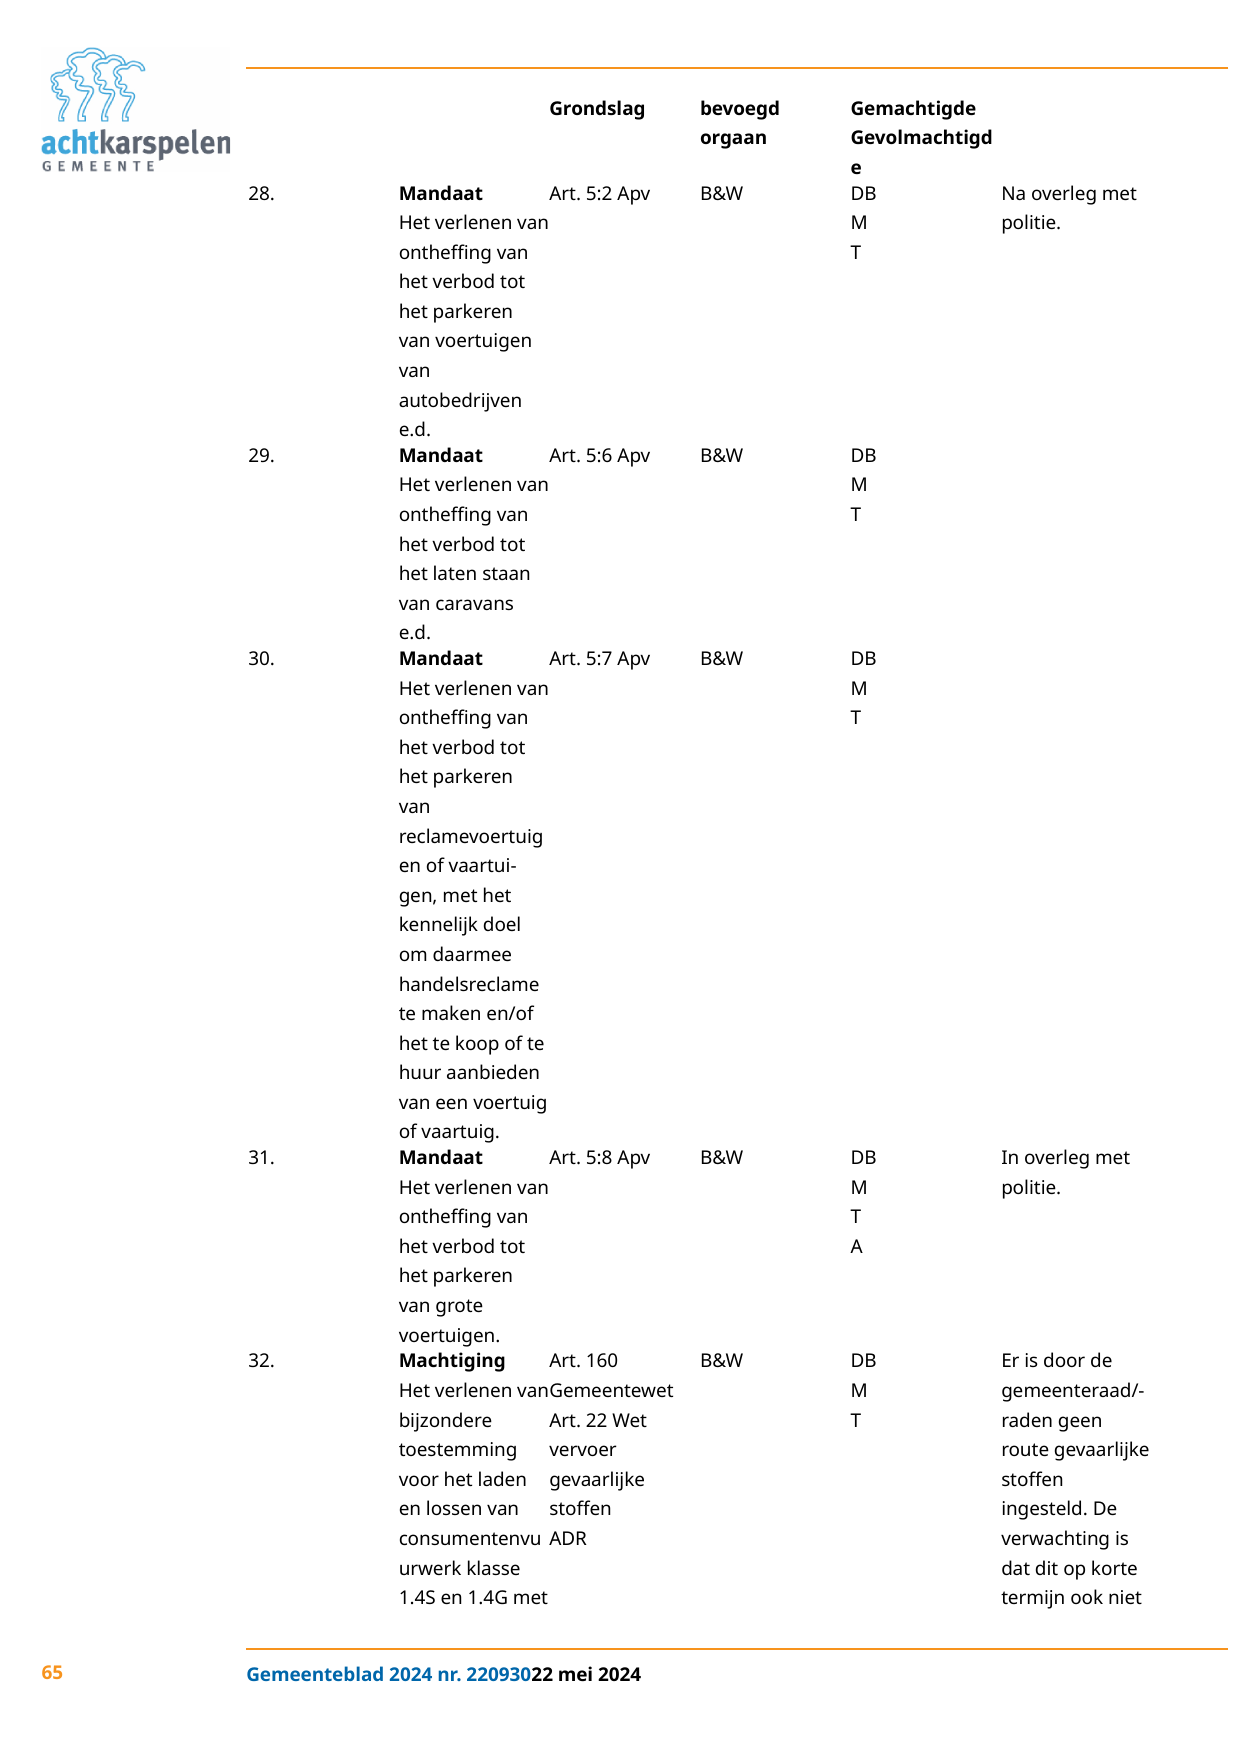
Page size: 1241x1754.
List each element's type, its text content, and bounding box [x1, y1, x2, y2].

table_cell DB M T A [850, 1144, 1001, 1348]
table_cell [1001, 442, 1152, 645]
table_cell B&W [700, 1348, 850, 1610]
picture [41, 47, 231, 172]
table_cell Art. 5:2 Apv [549, 180, 700, 442]
table_cell Er is door de gemeenteraad/-raden geen route gevaarlijke stoffen ingesteld. De verwachting is dat dit op korte termijn ook niet [1001, 1348, 1152, 1610]
table_cell DB M T [850, 645, 1001, 1144]
table_cell [1001, 95, 1152, 180]
table_cell [1001, 645, 1152, 1144]
table_cell Mandaat Het verlenen van ontheffing van het ver­bod tot het parkeren van reclamevoertuigen of vaartui­gen, met het kennelijk doel om daarmee handelsreclame te maken en/of het te koop of te huur aanbieden van een voertuig of vaartuig. [399, 645, 549, 1144]
table_cell 31. [248, 1144, 398, 1348]
table_cell B&W [700, 442, 850, 645]
table_cell 30. [248, 645, 398, 1144]
table_cell B&W [700, 645, 850, 1144]
table_cell Art. 5:6 Apv [549, 442, 700, 645]
table_cell Gemachtigde Gevolmachtigde [850, 95, 1001, 180]
table_cell Mandaat Het verlenen van ontheffing van het verbod tot het parkeren van voertui­gen van autobedrijven e.d. [399, 180, 549, 442]
table_cell Art. 5:7 Apv [549, 645, 700, 1144]
table_cell 32. [248, 1348, 398, 1610]
table_cell Mandaat Het verlenen van ontheffing van het verbod tot het parkeren van grote voertuigen. [399, 1144, 549, 1348]
table_cell DB M T [850, 442, 1001, 645]
table_cell Na overleg met politie. [1001, 180, 1152, 442]
table_cell In overleg met politie. [1001, 1144, 1152, 1348]
table_cell bevoegd orgaan [700, 95, 850, 180]
table_cell 28. [248, 180, 398, 442]
table_cell B&W [700, 1144, 850, 1348]
table_cell Art. 160 Gemeentewet Art. 22 Wet vervoer gevaarlijke stoffen ADR [549, 1348, 700, 1610]
table_cell Grondslag [549, 95, 700, 180]
table_cell Art. 5:8 Apv [549, 1144, 700, 1348]
table_cell 29. [248, 442, 398, 645]
table_cell [248, 95, 398, 180]
table_cell DB M T [850, 180, 1001, 442]
table_cell [399, 95, 549, 180]
table_cell Mandaat Het verlenen van ontheffing van het ver­bod tot het laten ­staan van cara­vans e.d. [399, 442, 549, 645]
table_cell Machtiging Het verlenen van bijzondere toestemming voor het laden en lossen van consumentenvuurwerk klasse 1.4S en 1.4G met [399, 1348, 549, 1610]
table_cell DB M T [850, 1348, 1001, 1610]
table_cell B&W [700, 180, 850, 442]
